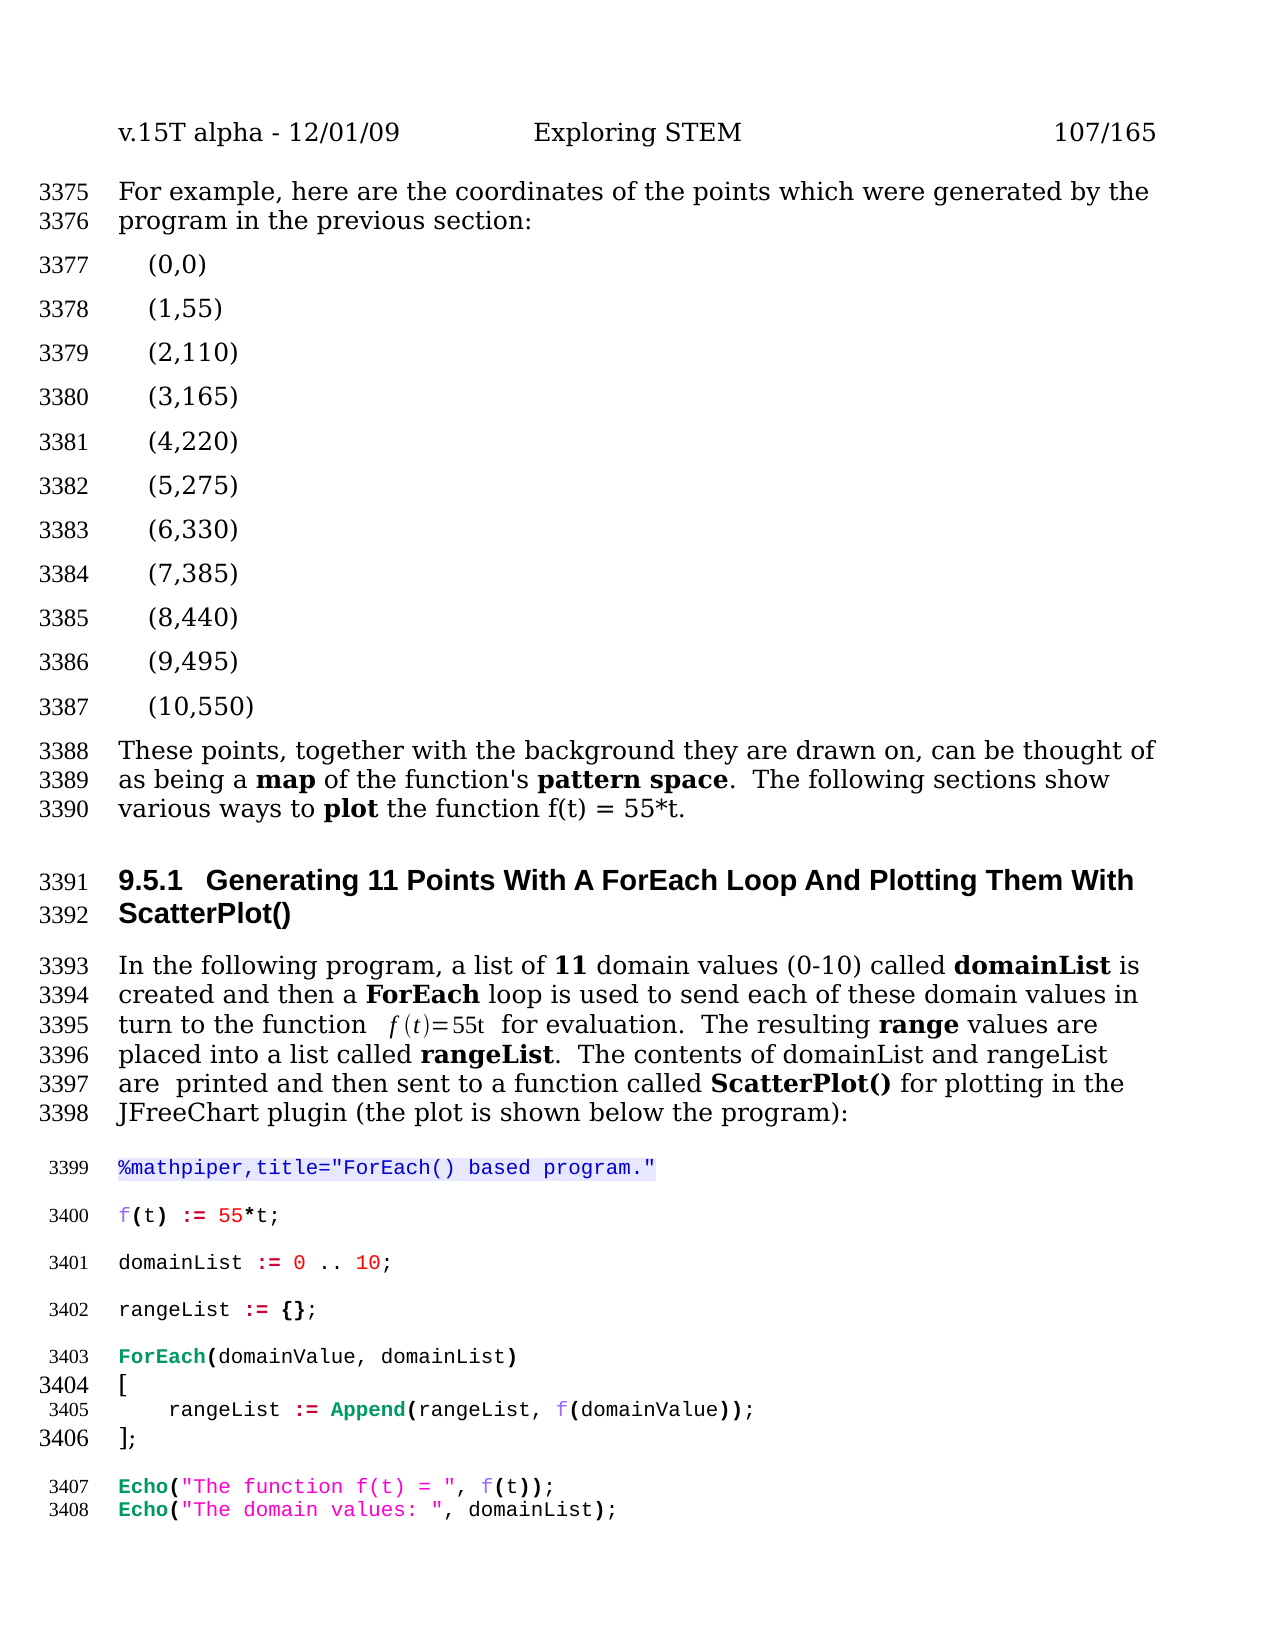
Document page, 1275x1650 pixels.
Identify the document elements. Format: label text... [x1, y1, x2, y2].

text ]; [118, 1423, 1157, 1452]
text rangeList := {}; [118, 1299, 1157, 1323]
text For example, here are the coordinates of the points which were generated by the program in the previous section: [118, 177, 1157, 235]
text f(t) := 55*t; [118, 1205, 1157, 1228]
text (1,55) [148, 294, 1157, 323]
text These points, together with the background they are drawn on, can be thought of as being a map of the function's pattern space. The following sections show various ways to plot the function f(t) = 55*t. [118, 736, 1157, 824]
text domainList := 0 .. 10; [118, 1252, 1157, 1276]
text ForEach(domainValue, domainList) [118, 1347, 1157, 1370]
text Echo("The domain values: ", domainList); [118, 1499, 1157, 1523]
text (5,275) [148, 471, 1157, 500]
text (3,165) [148, 383, 1157, 412]
text [ [118, 1370, 1157, 1399]
text (9,495) [148, 648, 1157, 677]
text (10,550) [148, 692, 1157, 721]
subtitle Generating 11 Points With A ForEach Loop And Plotting Them With ScatterPlot() [118, 863, 1157, 930]
text %mathpiper,title="ForEach() based program." [118, 1157, 1157, 1181]
text Echo("The function f(t) = ", f(t)); [118, 1476, 1157, 1499]
text (4,220) [148, 427, 1157, 456]
text (0,0) [148, 250, 1157, 279]
text (2,110) [148, 338, 1157, 368]
text (8,440) [148, 603, 1157, 633]
text rangeList := Append(rangeList, f(domainValue)); [118, 1399, 1157, 1423]
text In the following program, a list of 11 domain values (0-10) called domainList is created and then a ForEach loop is used to send each of these domain values in turn to the functionfor evaluation. The resulting range values are placed into a list called rangeList. The contents of domainList and rangeList are printed and then sent to a function called ScatterPlot() for plotting in the JFreeChart plugin (the plot is shown below the program): [118, 951, 1157, 1128]
text (7,385) [148, 559, 1157, 588]
text (6,330) [148, 515, 1157, 544]
